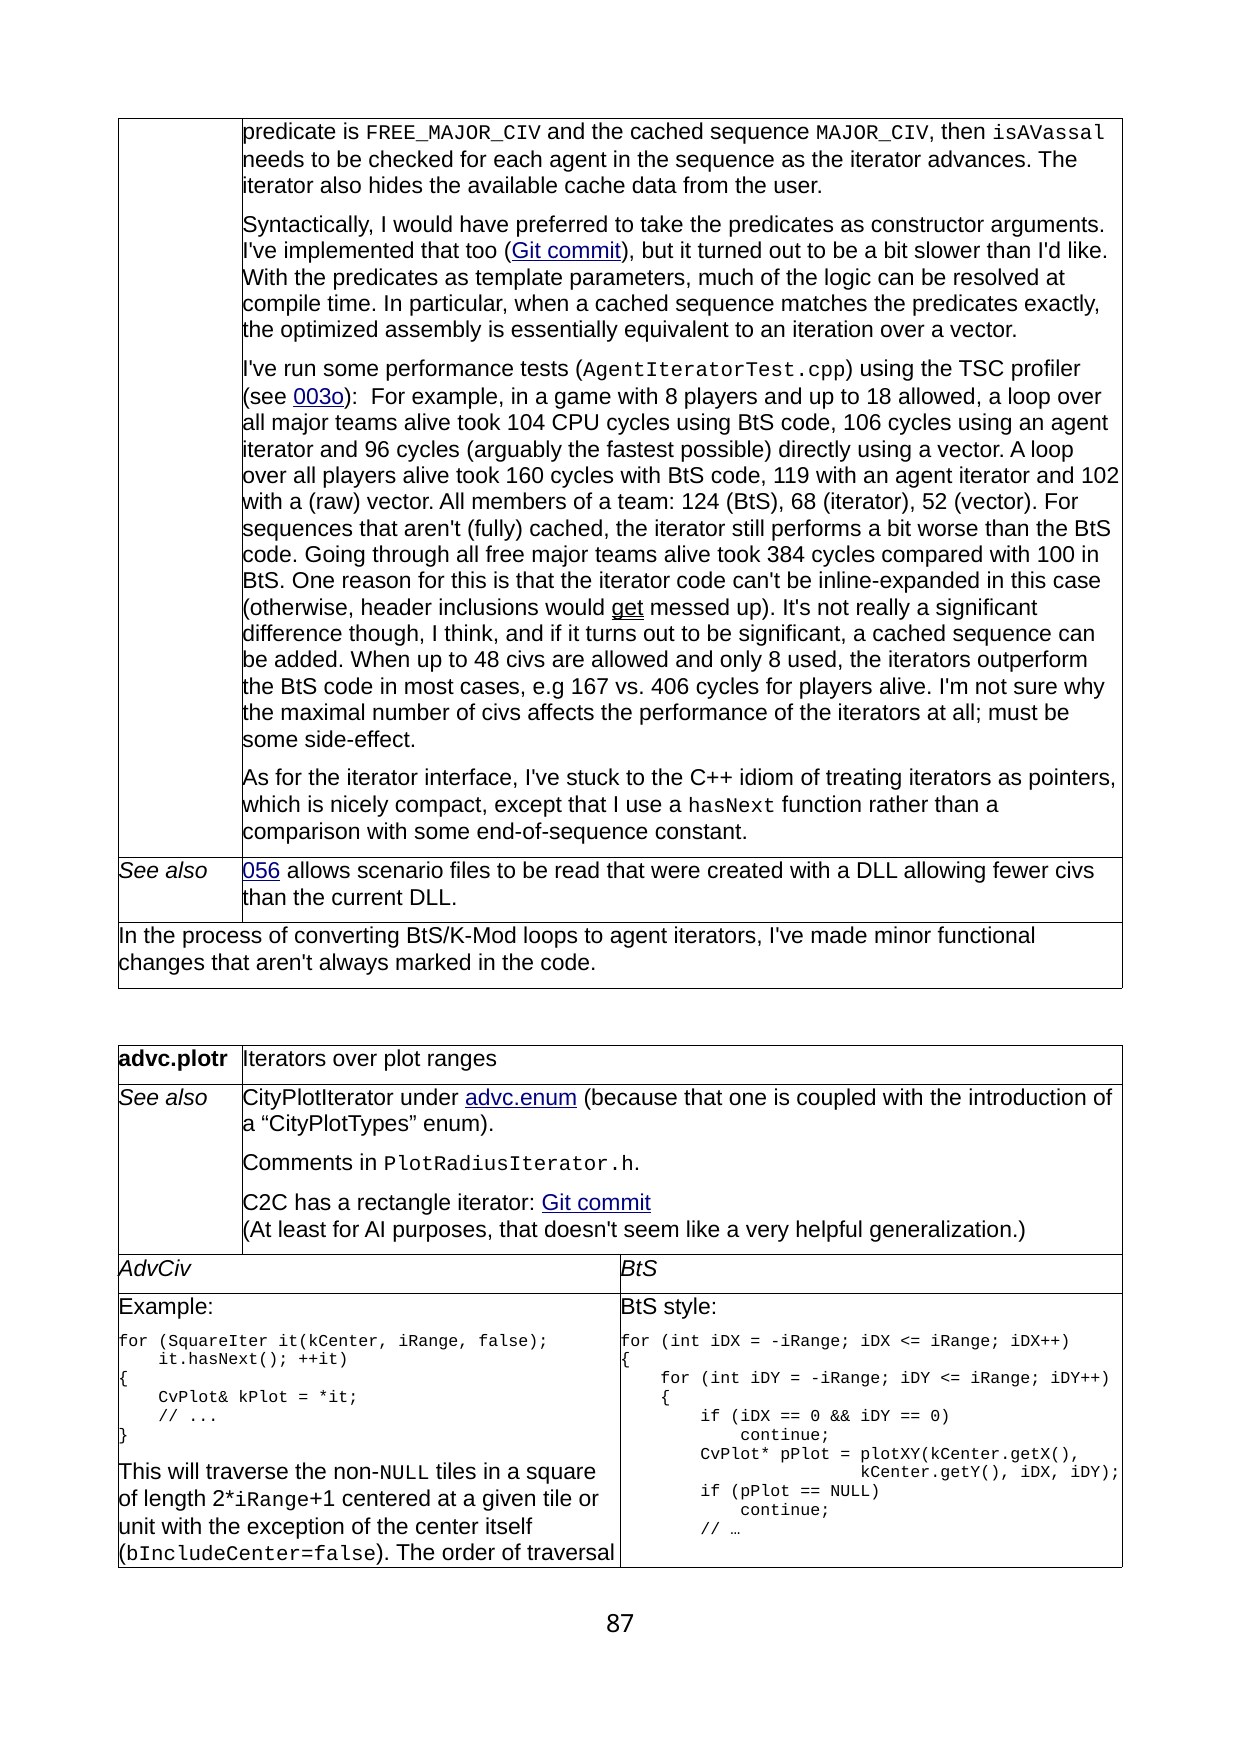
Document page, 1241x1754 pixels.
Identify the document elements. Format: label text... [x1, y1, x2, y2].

table_cell [119, 119, 242, 857]
table_header advc.plotr [119, 1046, 242, 1084]
table_cell See also [119, 1085, 242, 1254]
table_cell BtS [621, 1255, 1122, 1293]
table_cell See also [119, 858, 242, 922]
table_cell Example: for (SquareIter it(kCenter, iRange, false); it.hasNext(); ++it) { CvPlot& kPlot = *it; // ... } This will traverse the non-NULL tiles in a square of length 2*iRange+1 centered at a given tile or unit with the exception of the center itself (bIncludeCenter=false). The order of traversal [119, 1294, 620, 1567]
table_cell BtS style: for (int iDX = -iRange; iDX <= iRange; iDX++) { for (int iDY = -iRange; iDY <= iRange; iDY++) { if (iDX == 0 && iDY == 0) continue; CvPlot* pPlot = plotXY(kCenter.getX(), kCenter.getY(), iDX, iDY); if (pPlot == NULL) continue; // … [621, 1294, 1122, 1567]
table_header Iterators over plot ranges [243, 1046, 1122, 1084]
table_cell CityPlotIterator under advc.enum (because that one is coupled with the introduction of a “CityPlotTypes” enum). Comments in PlotRadiusIterator.h. C2C has a rectangle iterator: Git commit (At least for AI purposes, that doesn't seem like a very helpful generalization.) [243, 1085, 1122, 1254]
table_cell AdvCiv [119, 1255, 620, 1293]
table_cell 056 allows scenario files to be read that were created with a DLL allowing fewer civs than the current DLL. [243, 858, 1122, 922]
table_cell predicate is FREE_MAJOR_CIV and the cached sequence MAJOR_CIV, then isAVassal needs to be checked for each agent in the sequence as the iterator advances. The iterator also hides the available cache data from the user. Syntactically, I would have preferred to take the predicates as constructor arguments. I've implemented that too (Git commit), but it turned out to be a bit slower than I'd like. With the predicates as template parameters, much of the logic can be resolved at compile time. In particular, when a cached sequence matches the predicates exactly, the optimized assembly is essentially equivalent to an iteration over a vector. I've run some performance tests (AgentIteratorTest.cpp) using the TSC profiler (see 003o): For example, in a game with 8 players and up to 18 allowed, a loop over all major teams alive took 104 CPU cycles using BtS code, 106 cycles using an agent iterator and 96 cycles (arguably the fastest possible) directly using a vector. A loop over all players alive took 160 cycles with BtS code, 119 with an agent iterator and 102 with a (raw) vector. All members of a team: 124 (BtS), 68 (iterator), 52 (vector). For sequences that aren't (fully) cached, the iterator still performs a bit worse than the BtS code. Going through all free major teams alive took 384 cycles compared with 100 in BtS. One reason for this is that the iterator code can't be inline-expanded in this case (otherwise, header inclusions would get messed up). It's not really a significant difference though, I think, and if it turns out to be significant, a cached sequence can be added. When up to 48 civs are allowed and only 8 used, the iterators outperform the BtS code in most cases, e.g 167 vs. 406 cycles for players alive. I'm not sure why the maximal number of civs affects the performance of the iterators at all; must be some side-effect. As for the iterator interface, I've stuck to the C++ idiom of treating iterators as pointers, which is nicely compact, except that I use a hasNext function rather than a comparison with some end-of-sequence constant. [243, 119, 1122, 857]
table_cell In the process of converting BtS/K-Mod loops to agent iterators, I've made minor functional changes that aren't always marked in the code. [119, 923, 1122, 987]
